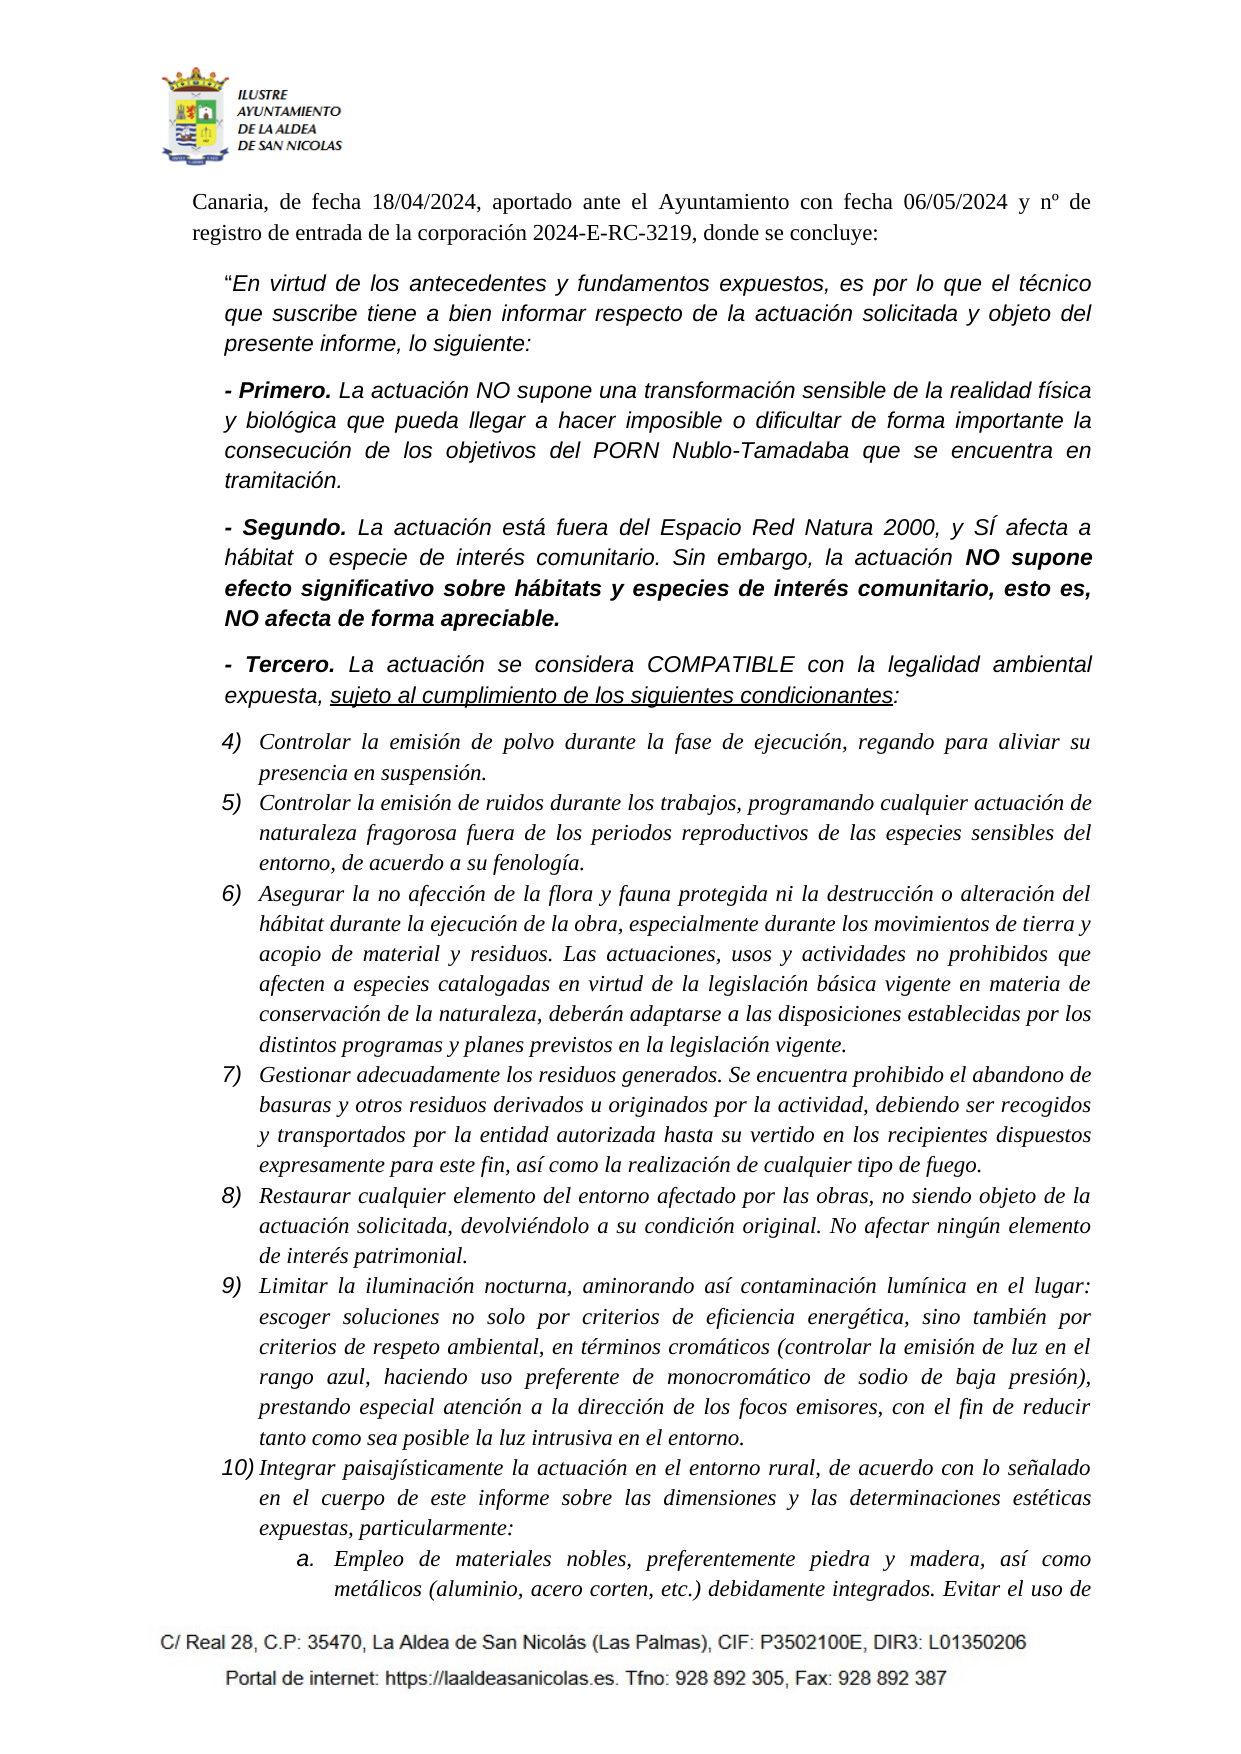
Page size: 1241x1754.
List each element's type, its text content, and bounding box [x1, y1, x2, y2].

list Restaurar cualquier elemento del entorno afectado por las obras, no siendo objeto de la actuación solicitada, devolviéndolo a su condición original. No afectar ningún elemento de interés patrimonial. [221, 1182, 1093, 1269]
list Integrar paisajísticamente la actuación en el entorno rural, de acuerdo con lo señalado en el cuerpo de este informe sobre las dimensiones y las determinaciones estéticas expuestas, particularmente: [221, 1454, 1093, 1541]
text - Tercero. La actuación se considera COMPATIBLE con la legalidad ambiental expuesta, sujeto al cumplimiento de los siguientes condicionantes: [224, 651, 1093, 708]
list Limitar la iluminación nocturna, aminorando así contaminación lumínica en el lugar: escoger soluciones no solo por criterios de eficiencia energética, sino también por criterios de respeto ambiental, en términos cromáticos (controlar la emisión de luz en el rango azul, haciendo uso preferente de monocromático de sodio de baja presión), prestando especial atención a la dirección de los focos emisores, con el fin de reducir tanto como sea posible la luz intrusiva en el entorno. [221, 1272, 1093, 1450]
text “En virtud de los antecedentes y fundamentos expuestos, es por lo que el técnico que suscribe tiene a bien informar respecto de la actuación solicitada y objeto del presente informe, lo siguiente: [224, 270, 1093, 356]
list Asegurar la no afección de la flora y fauna protegida ni la destrucción o alteración del hábitat durante la ejecución de la obra, especialmente durante los movimientos de tierra y acopio de material y residuos. Las actuaciones, usos y actividades no prohibidos que afecten a especies catalogadas en virtud de la legislación básica vigente en materia de conservación de la naturaleza, deberán adaptarse a las disposiciones establecidas por los distintos programas y planes previstos en la legislación vigente. [221, 879, 1093, 1057]
list Gestionar adecuadamente los residuos generados. Se encuentra prohibido el abandono de basuras y otros residuos derivados u originados por la actividad, debiendo ser recogidos y transportados por la entidad autorizada hasta su vertido en los recipientes dispuestos expresamente para este fin, así como la realización de cualquier tipo de fuego. [221, 1061, 1093, 1178]
list Empleo de materiales nobles, preferentemente piedra y madera, así como metálicos (aluminio, acero corten, etc.) debidamente integrados. Evitar el uso de [296, 1544, 1093, 1601]
picture [148, 59, 358, 173]
picture [148, 1626, 1034, 1694]
list Canaria, de fecha 18/04/2024, aportado ante el Ayuntamiento con fecha 06/05/2024 y nº de registro de entrada de la corporación 2024-E-RC-3219, donde se concluye: [192, 188, 1093, 245]
text - Segundo. La actuación está fuera del Espacio Red Natura 2000, y SÍ afecta a hábitat o especie de interés comunitario. Sin embargo, la actuación NO supone efecto significativo sobre hábitats y especies de interés comunitario, esto es, NO afecta de forma apreciable. [224, 514, 1093, 631]
list Controlar la emisión de ruidos durante los trabajos, programando cualquier actuación de naturaleza fragorosa fuera de los periodos reproductivos de las especies sensibles del entorno, de acuerdo a su fenología. [221, 789, 1093, 876]
list Controlar la emisión de polvo durante la fase de ejecución, regando para aliviar su presencia en suspensión. [221, 728, 1093, 785]
text - Primero. La actuación NO supone una transformación sensible de la realidad física y biológica que pueda llegar a hacer imposible o dificultar de forma importante la consecución de los objetivos del PORN Nublo-Tamadaba que se encuentra en tramitación. [224, 377, 1093, 494]
